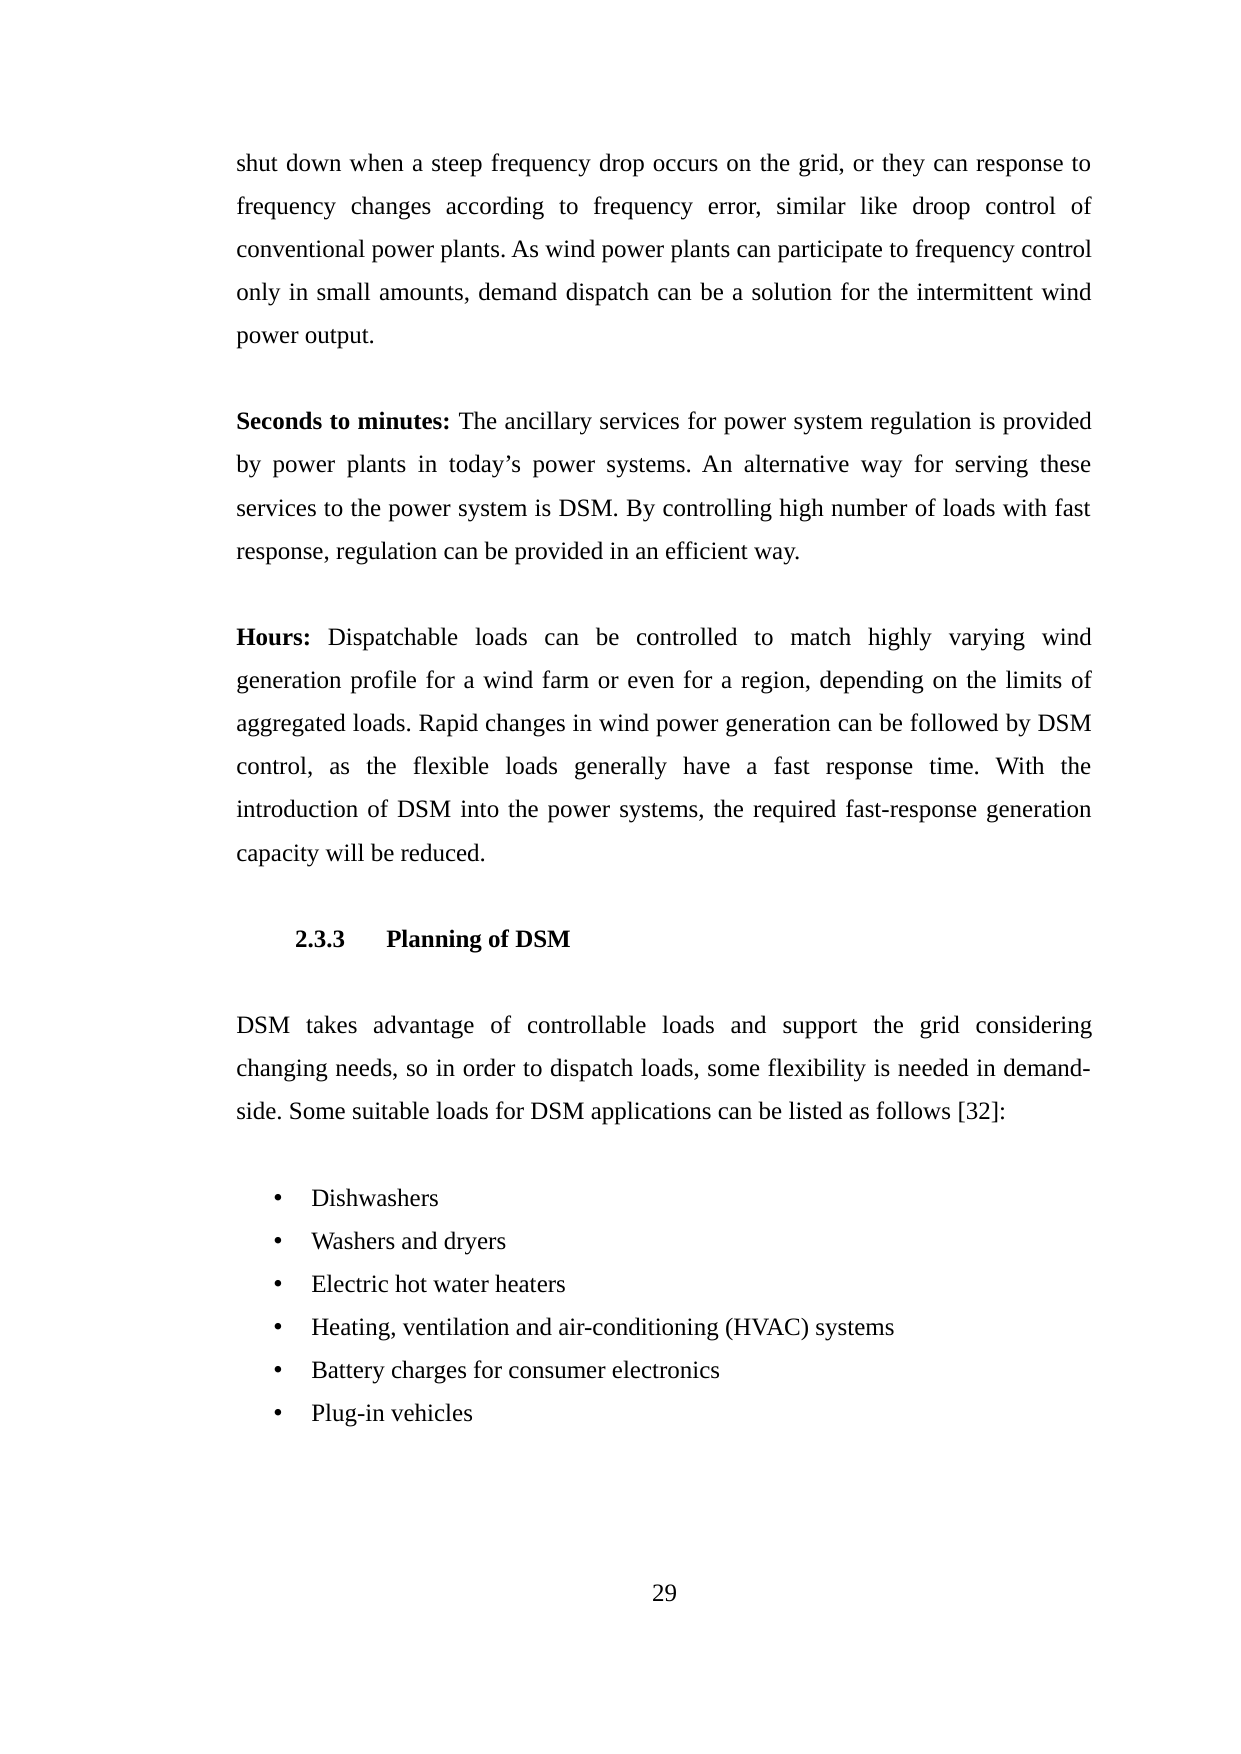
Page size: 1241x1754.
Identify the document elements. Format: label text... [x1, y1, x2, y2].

list Plug-in vehicles [273, 1398, 1093, 1427]
text Seconds to minutes: The ancillary services for power system regulation is provided by power plants in today’s power systems. An alternative way for serving these services to the power system is DSM. By controlling high number of loads with fast response, regulation can be provided in an efficient way. [236, 406, 1093, 564]
text DSM takes advantage of controllable loads and support the grid considering changing needs, so in order to dispatch loads, some flexibility is needed in demand-side. Some suitable loads for DSM applications can be listed as follows [32]: [236, 1010, 1093, 1125]
text shut down when a steep frequency drop occurs on the grid, or they can response to frequency changes according to frequency error, similar like droop control of conventional power plants. As wind power plants can participate to frequency control only in small amounts, demand dispatch can be a solution for the intermittent wind power output. [236, 148, 1093, 349]
text Hours: Dispatchable loads can be controlled to match highly varying wind generation profile for a wind farm or even for a region, depending on the limits of aggregated loads. Rapid changes in wind power generation can be followed by DSM control, as the flexible loads generally have a fast response time. With the introduction of DSM into the power systems, the required fast-response generation capacity will be reduced. [236, 622, 1093, 866]
list Dishwashers [273, 1183, 1093, 1211]
list Washers and dryers [273, 1226, 1093, 1254]
list Planning of DSM [295, 924, 1093, 953]
list Electric hot water heaters [273, 1269, 1093, 1298]
list Heating, ventilation and air-conditioning (HVAC) systems [273, 1312, 1093, 1341]
list Battery charges for consumer electronics [273, 1355, 1093, 1384]
